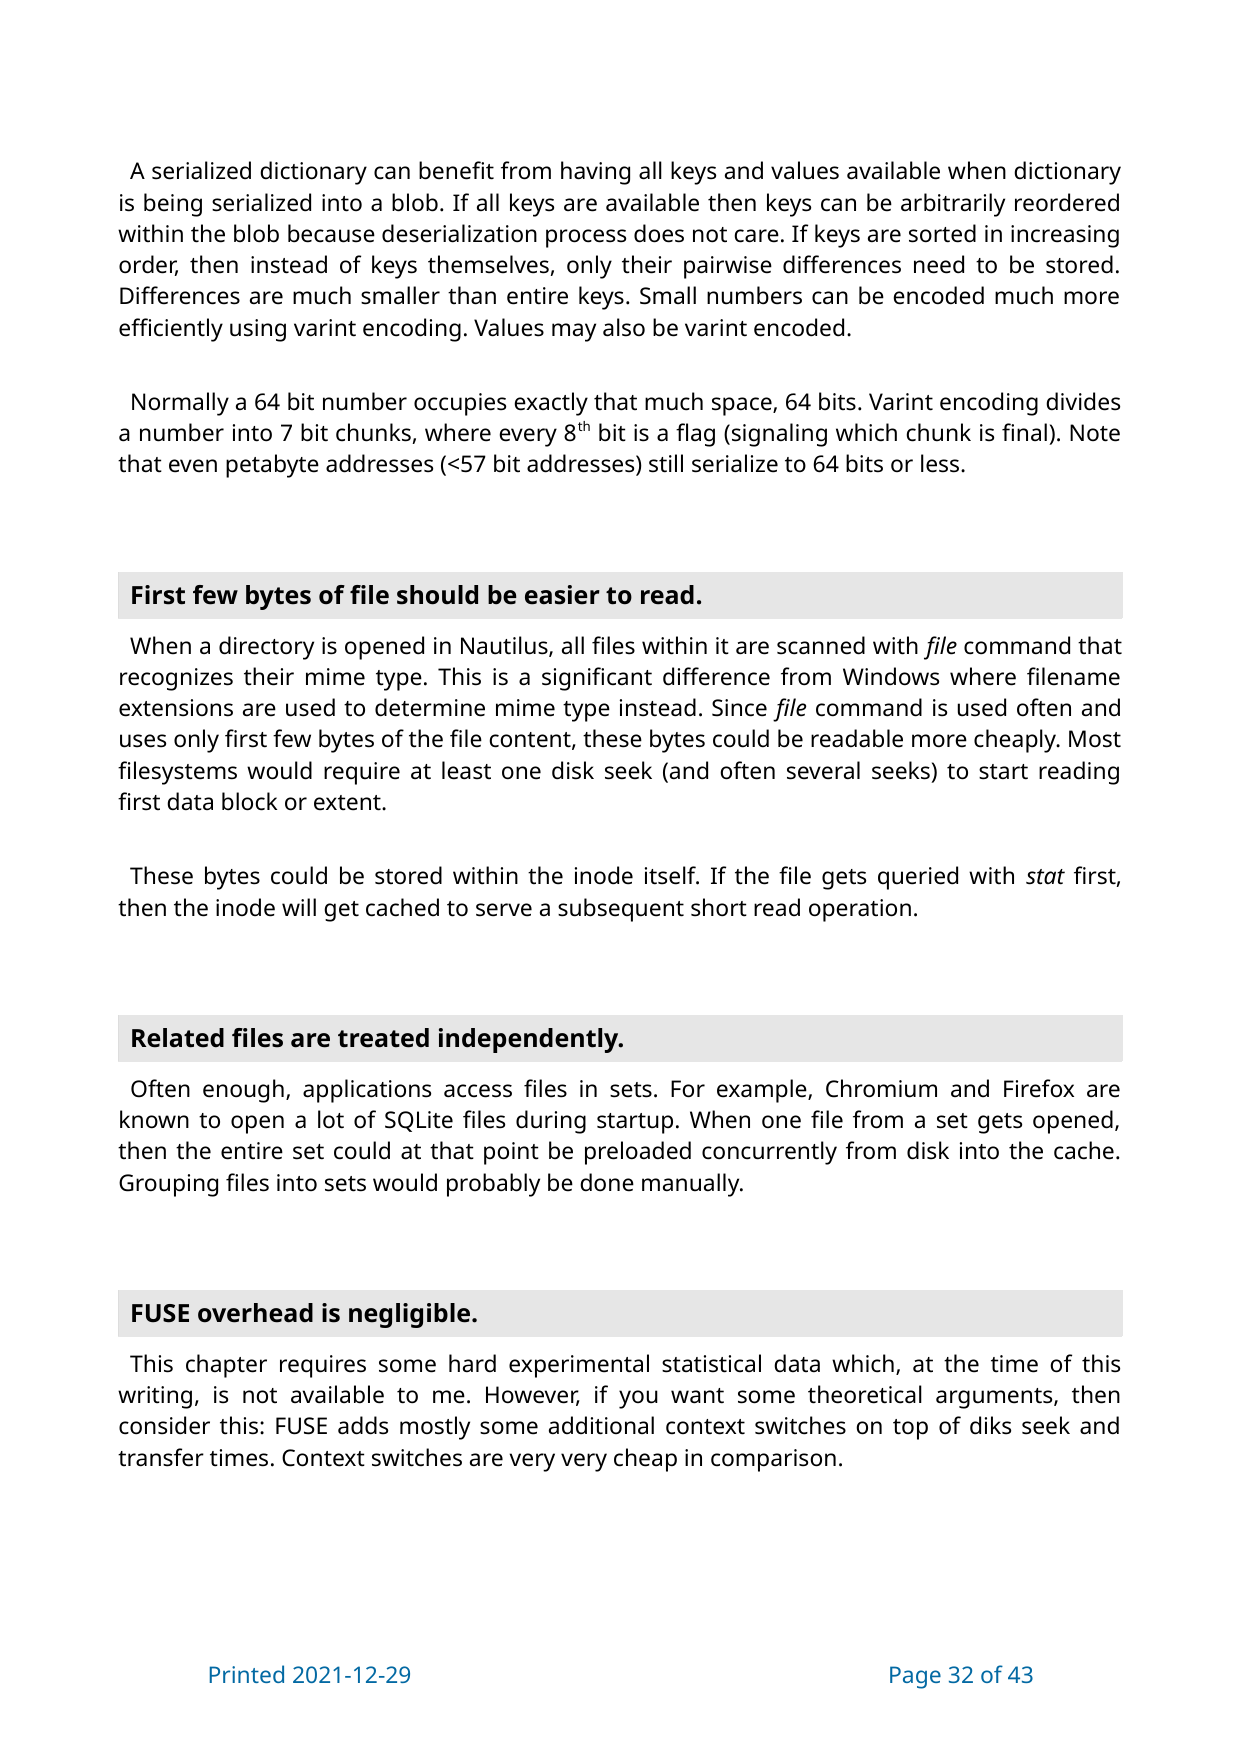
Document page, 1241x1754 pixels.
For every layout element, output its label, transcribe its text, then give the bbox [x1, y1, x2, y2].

subtitle Related files are treated independently. [119, 1016, 1122, 1061]
text These bytes could be stored within the inode itself. If the file gets queried with stat first, then the inode will get cached to serve a subsequent short read operation. [118, 860, 1122, 923]
text This chapter requires some hard experimental statistical data which, at the time of this writing, is not available to me. However, if you want some theoretical arguments, then consider this: FUSE adds mostly some additional context switches on top of diks seek and transfer times. Context switches are very very cheap in comparison. [118, 1348, 1122, 1473]
text A serialized dictionary can benefit from having all keys and values available when dictionary is being serialized into a blob. If all keys are available then keys can be arbitrarily reordered within the blob because deserialization process does not care. If keys are sorted in increasing order, then instead of keys themselves, only their pairwise differences need to be stored. Differences are much smaller than entire keys. Small numbers can be encoded much more efficiently using varint encoding. Values may also be varint encoded. [118, 155, 1122, 343]
subtitle First few bytes of file should be easier to read. [119, 573, 1122, 618]
text Normally a 64 bit number occupies exactly that much space, 64 bits. Varint encoding divides a number into 7 bit chunks, where every 8th bit is a flag (signaling which chunk is final). Note that even petabyte addresses (<57 bit addresses) still serialize to 64 bits or less. [118, 386, 1122, 480]
text Often enough, applications access files in sets. For example, Chromium and Firefox are known to open a lot of SQLite files during startup. When one file from a set gets opened, then the entire set could at that point be preloaded concurrently from disk into the cache. Grouping files into sets would probably be done manually. [118, 1073, 1122, 1198]
text When a directory is opened in Nautilus, all files within it are scanned with file command that recognizes their mime type. This is a significant difference from Windows where filename extensions are used to determine mime type instead. Since file command is used often and uses only first few bytes of the file content, these bytes could be readable more cheaply. Most filesystems would require at least one disk seek (and often several seeks) to start reading first data block or extent. [118, 630, 1122, 817]
subtitle FUSE overhead is negligible. [119, 1291, 1122, 1336]
